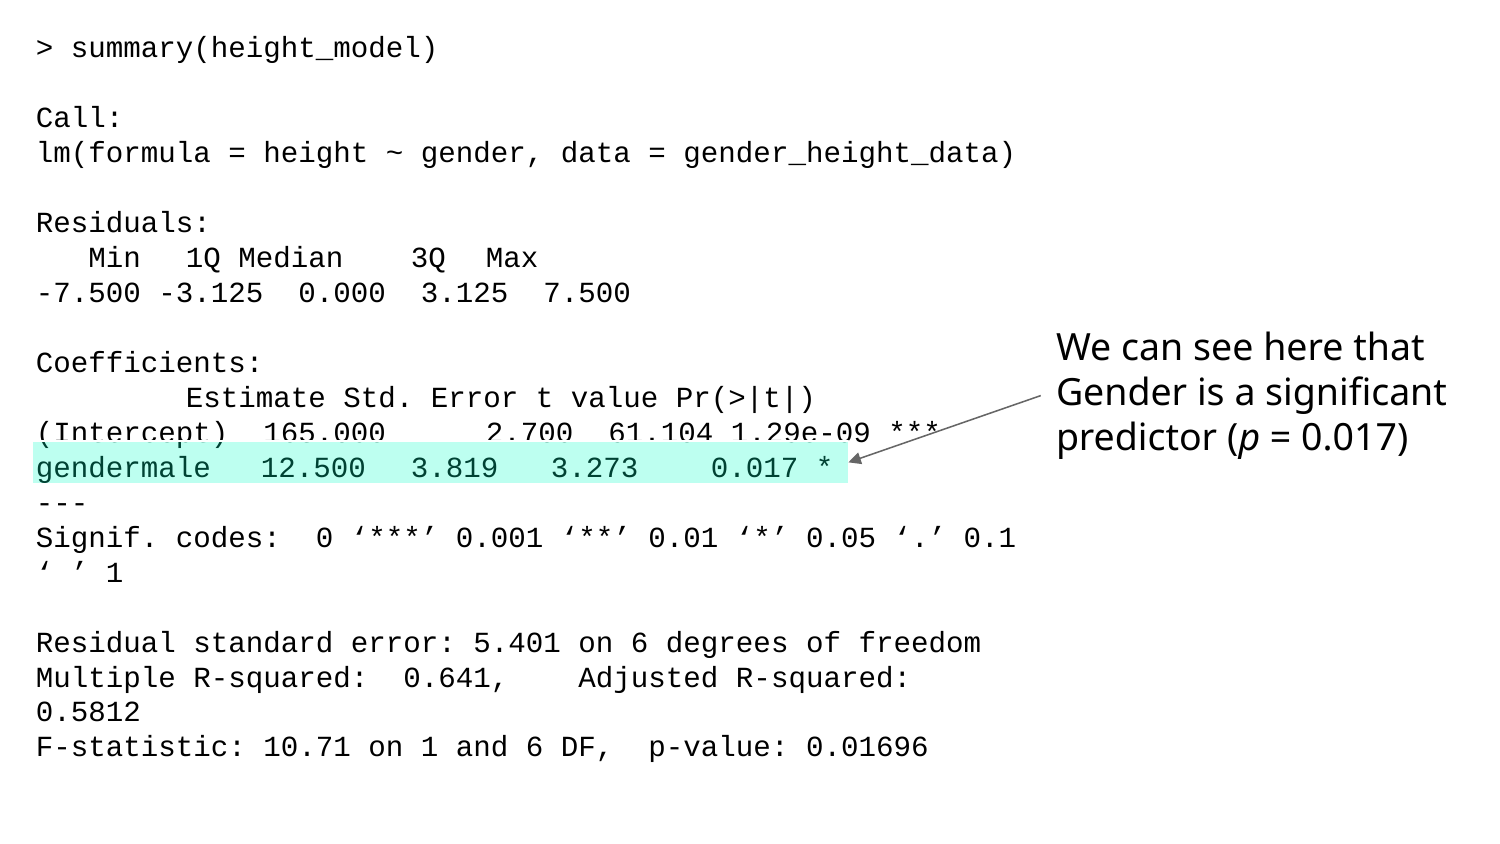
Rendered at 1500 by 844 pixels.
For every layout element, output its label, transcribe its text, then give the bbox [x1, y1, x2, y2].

text_box [41, 464, 48, 474]
text_box [32, 440, 849, 484]
text_box > summary(height_model) Call: lm(formula = height ~ gender, data = gender_height_data) Residuals: Min 1Q Median 3Q Max -7.500 -3.125 0.000 3.125 7.500 Coefficients: Estimate Std. Error t value Pr(>|t|) (Intercept) 165.000 2.700 61.104 1.29e-09 *** gendermale 12.500 3.819 3.273 0.017 * --- Signif. codes: 0 ‘***’ 0.001 ‘**’ 0.01 ‘*’ 0.05 ‘.’ 0.1 ‘ ’ 1 Residual standard error: 5.401 on 6 degrees of freedom Multiple R-squared: 0.641, Adjusted R-squared: 0.5812 F-statistic: 10.71 on 1 and 6 DF, p-value: 0.01696 [20, 13, 1041, 691]
text_box We can see here that Gender is a significant predictor (p = 0.017) [1041, 307, 1482, 484]
